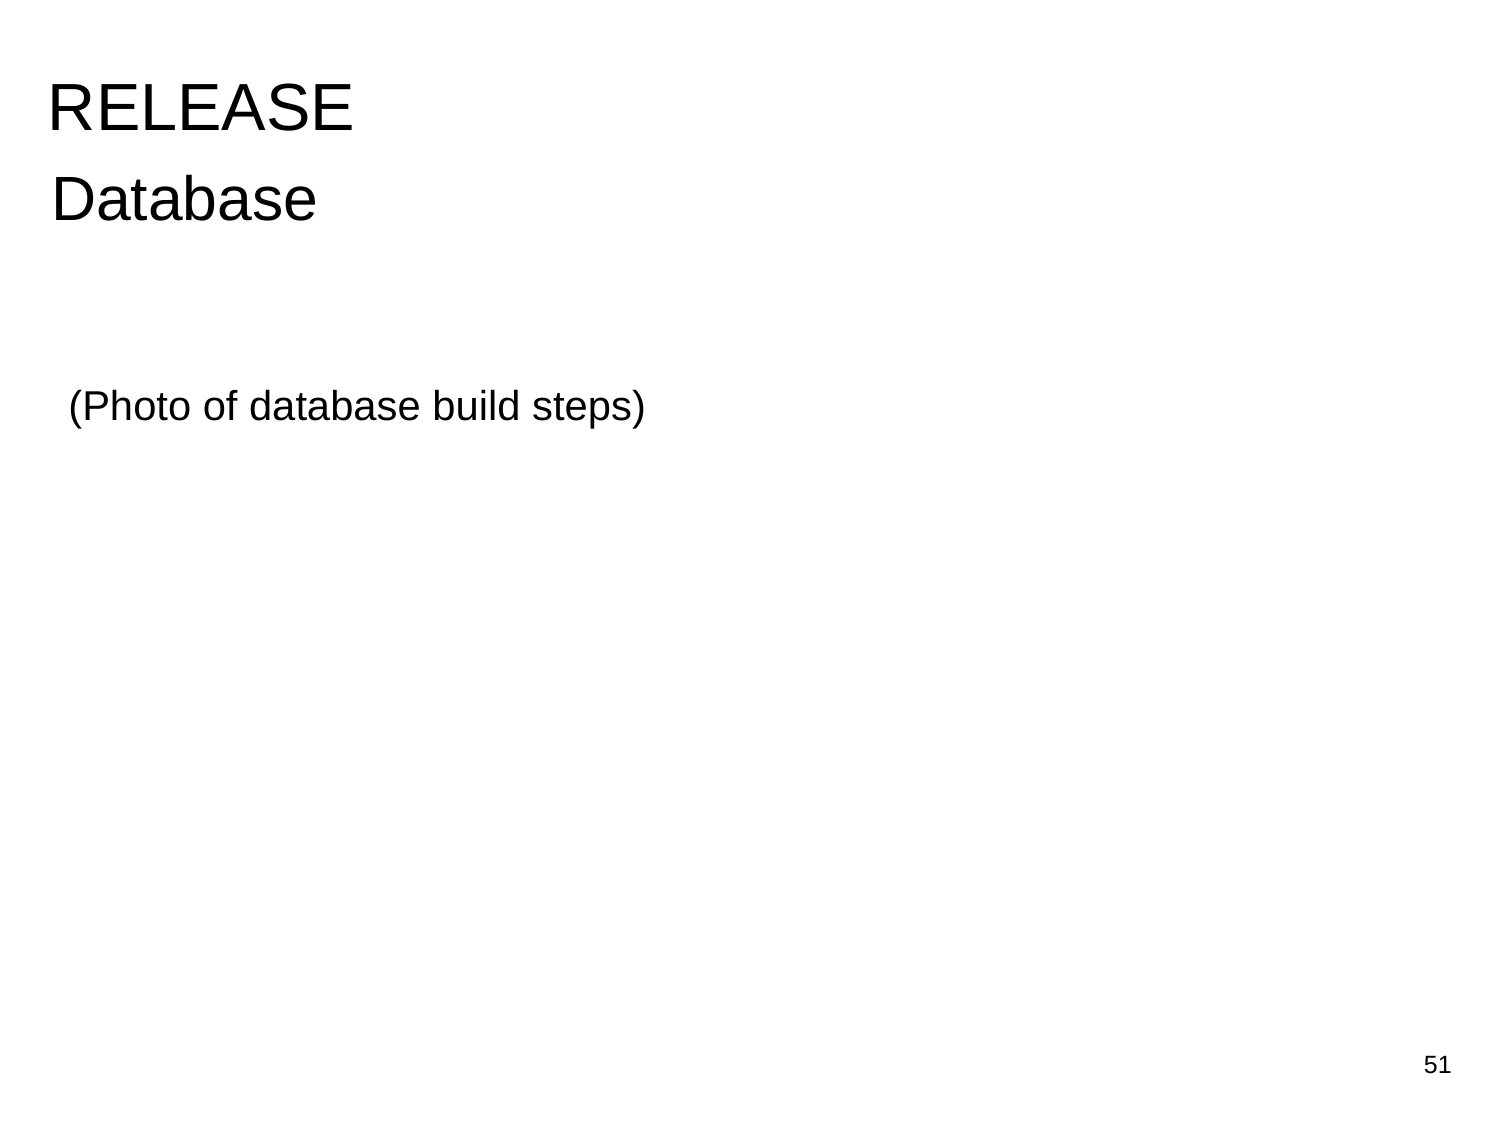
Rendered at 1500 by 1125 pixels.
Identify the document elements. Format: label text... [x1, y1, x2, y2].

title release [48, 57, 1452, 150]
list Database (Photo of database build steps) [48, 150, 1452, 241]
slide_number [1325, 1047, 1452, 1080]
